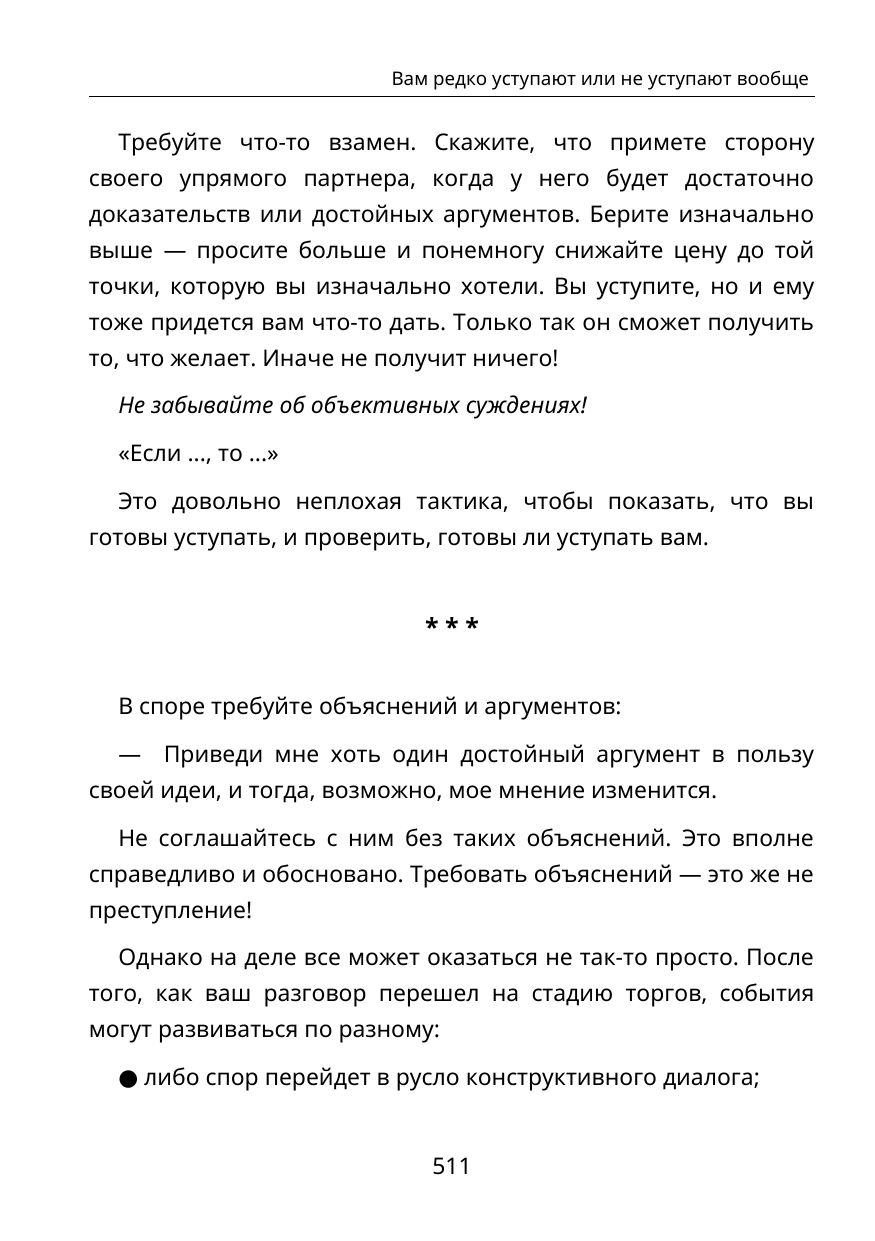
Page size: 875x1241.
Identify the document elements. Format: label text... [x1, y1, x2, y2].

text Это довольно неплохая тактика, чтобы показать, что вы готовы уступать, и проверить, готовы ли уступать вам. [88, 485, 815, 552]
list либо спор перейдет в русло конструктивного диалога; [118, 1061, 815, 1092]
text Требуйте что-то взамен. Скажите, что примете сторону своего упрямого партнера, когда у него будет достаточно доказательств или достойных аргументов. Берите изначально выше — просите больше и понемногу снижайте цену до той точки, которую вы изначально хотели. Вы уступите, но и ему тоже придется вам что-то дать. Только так он сможет получить то, что желает. Иначе не получит ничего! [88, 126, 815, 373]
text Однако на деле все может оказаться не так-то просто. После того, как ваш разговор перешел на стадию торгов, события могут развиваться по разному: [88, 941, 815, 1044]
list Приведи мне хоть один достойный аргумент в пользу своей идеи, и тогда, возможно, мое мнение изменится. [88, 738, 815, 805]
text В споре требуйте объяснений и аргументов: [88, 690, 815, 722]
text Не соглашайтесь с ним без таких объяснений. Это вполне справедливо и обосновано. Требовать объяснений — это же не преступление! [88, 822, 815, 925]
text Не забывайте об объективных суждениях! [88, 389, 815, 421]
subtitle * * * [88, 610, 815, 644]
text «Если ..., то ...» [88, 437, 815, 468]
